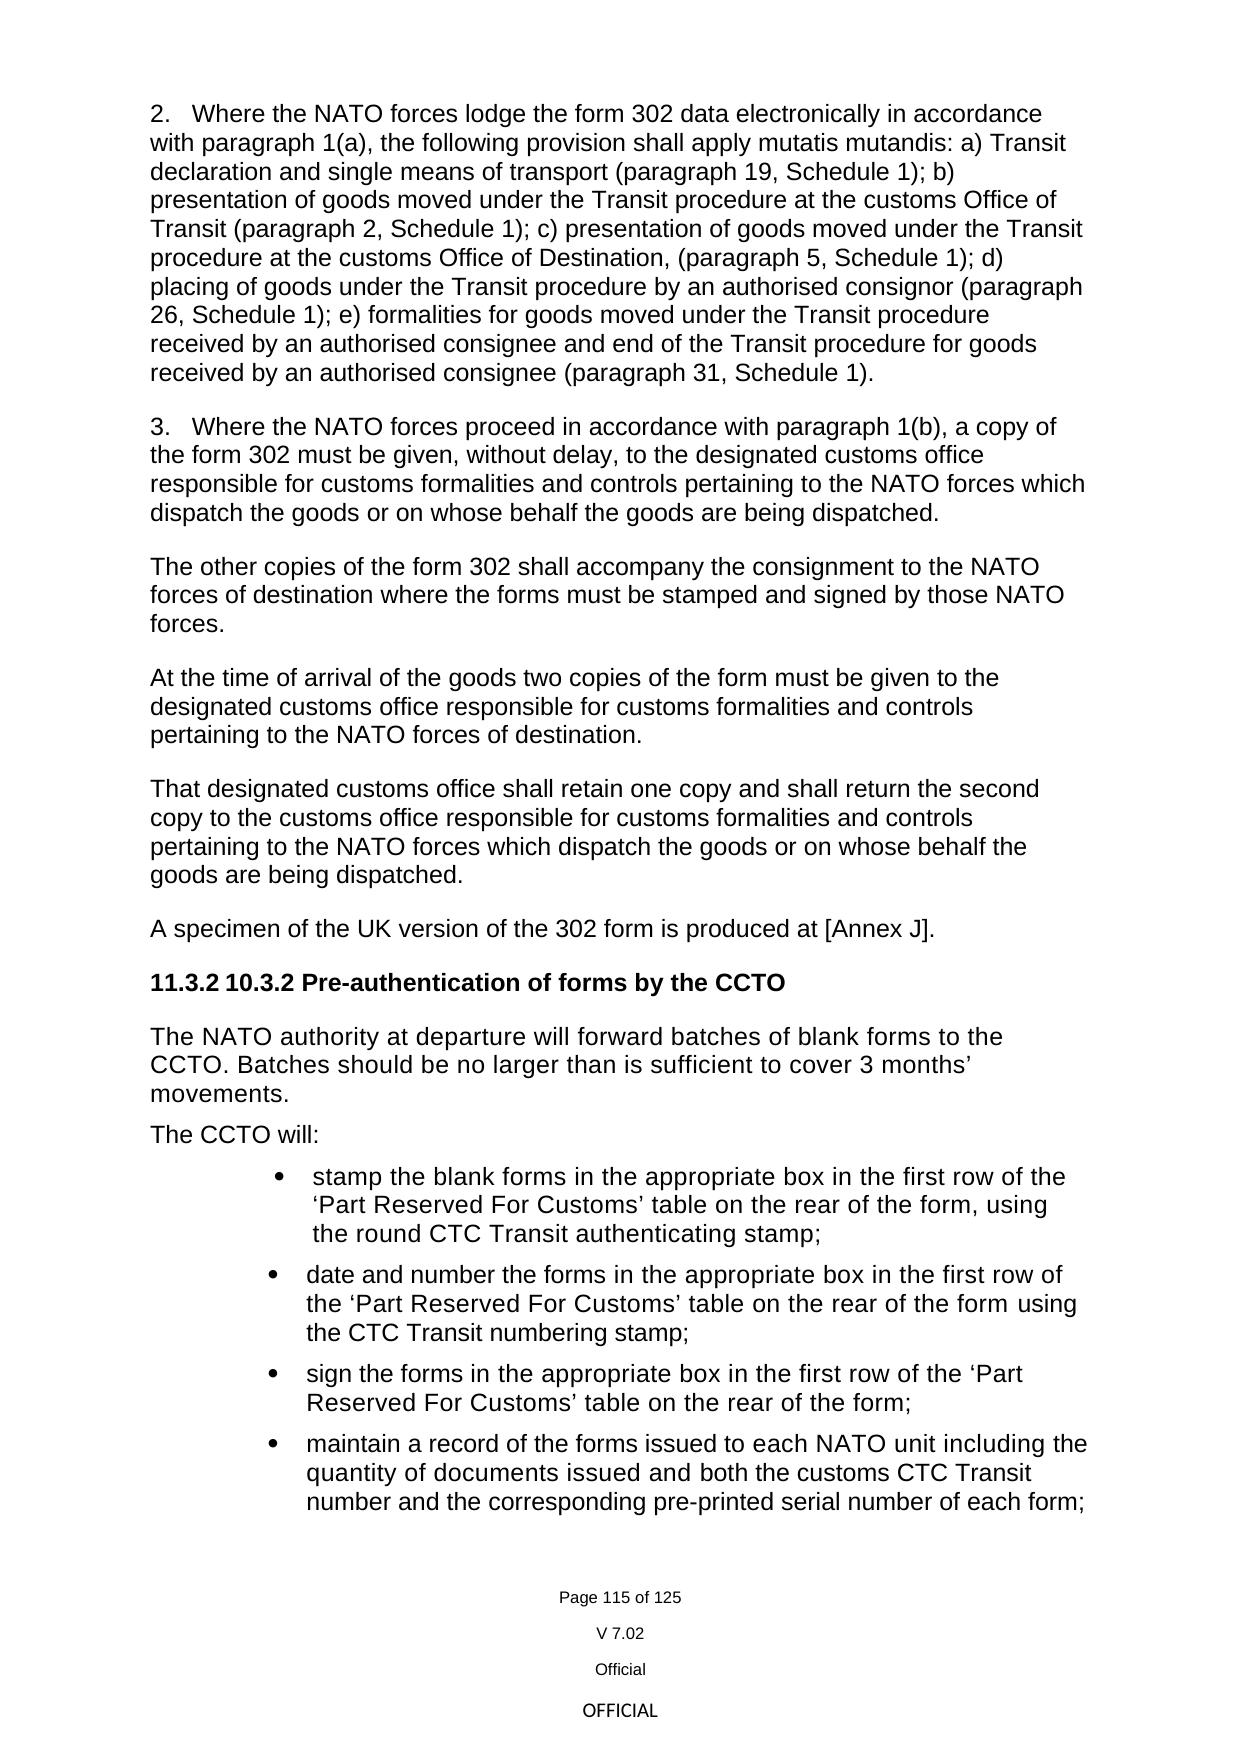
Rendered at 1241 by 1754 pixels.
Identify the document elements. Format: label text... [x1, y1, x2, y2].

text 3. Where the NATO forces proceed in accordance with paragraph 1(b), a copy of the form 302 must be given, without delay, to the designated customs office responsible for customs formalities and controls pertaining to the NATO forces which dispatch the goods or on whose behalf the goods are being dispatched. [150, 412, 1090, 527]
text The other copies of the form 302 shall accompany the consignment to the NATO forces of destination where the forms must be stamped and signed by those NATO forces. [150, 552, 1090, 638]
text That designated customs office shall retain one copy and shall return the second copy to the customs office responsible for customs formalities and controls pertaining to the NATO forces which dispatch the goods or on whose behalf the goods are being dispatched. [150, 774, 1090, 889]
list sign the forms in the appropriate box in the first row of the ‘Part Reserved For Customs’ table on the rear of the form; [269, 1359, 1090, 1417]
list stamp the blank forms in the appropriate box in the first row of the ‘Part Reserved For Customs’ table on the rear of the form, using the round CTC Transit authenticating stamp; [275, 1162, 1090, 1248]
list maintain a record of the forms issued to each NATO unit including the quantity of documents issued and both the customs CTC Transit number and the corresponding pre-printed serial number of each form; [269, 1429, 1090, 1516]
text 2. Where the NATO forces lodge the form 302 data electronically in accordance with paragraph 1(a), the following provision shall apply mutatis mutandis: a) Transit declaration and single means of transport (paragraph 19, Schedule 1); b) presentation of goods moved under the Transit procedure at the customs Office of Transit (paragraph 2, Schedule 1); c) presentation of goods moved under the Transit procedure at the customs Office of Destination, (paragraph 5, Schedule 1); d) placing of goods under the Transit procedure by an authorised consignor (paragraph 26, Schedule 1); e) formalities for goods moved under the Transit procedure received by an authorised consignee and end of the Transit procedure for goods received by an authorised consignee (paragraph 31, Schedule 1). [150, 99, 1090, 387]
text The CCTO will: [150, 1120, 1090, 1149]
text A specimen of the UK version of the 302 form is produced at [Annex J]. [150, 914, 1090, 943]
text The NATO authority at departure will forward batches of blank forms to the CCTO. Batches should be no larger than is sufficient to cover 3 months’ movements. [150, 1022, 1090, 1108]
list date and number the forms in the appropriate box in the first row of the ‘Part Reserved For Customs’ table on the rear of the form using the CTC Transit numbering stamp; [269, 1260, 1090, 1347]
subtitle 10.3.2 Pre-authentication of forms by the CCTO [150, 968, 1090, 997]
text At the time of arrival of the goods two copies of the form must be given to the designated customs office responsible for customs formalities and controls pertaining to the NATO forces of destination. [150, 663, 1090, 749]
